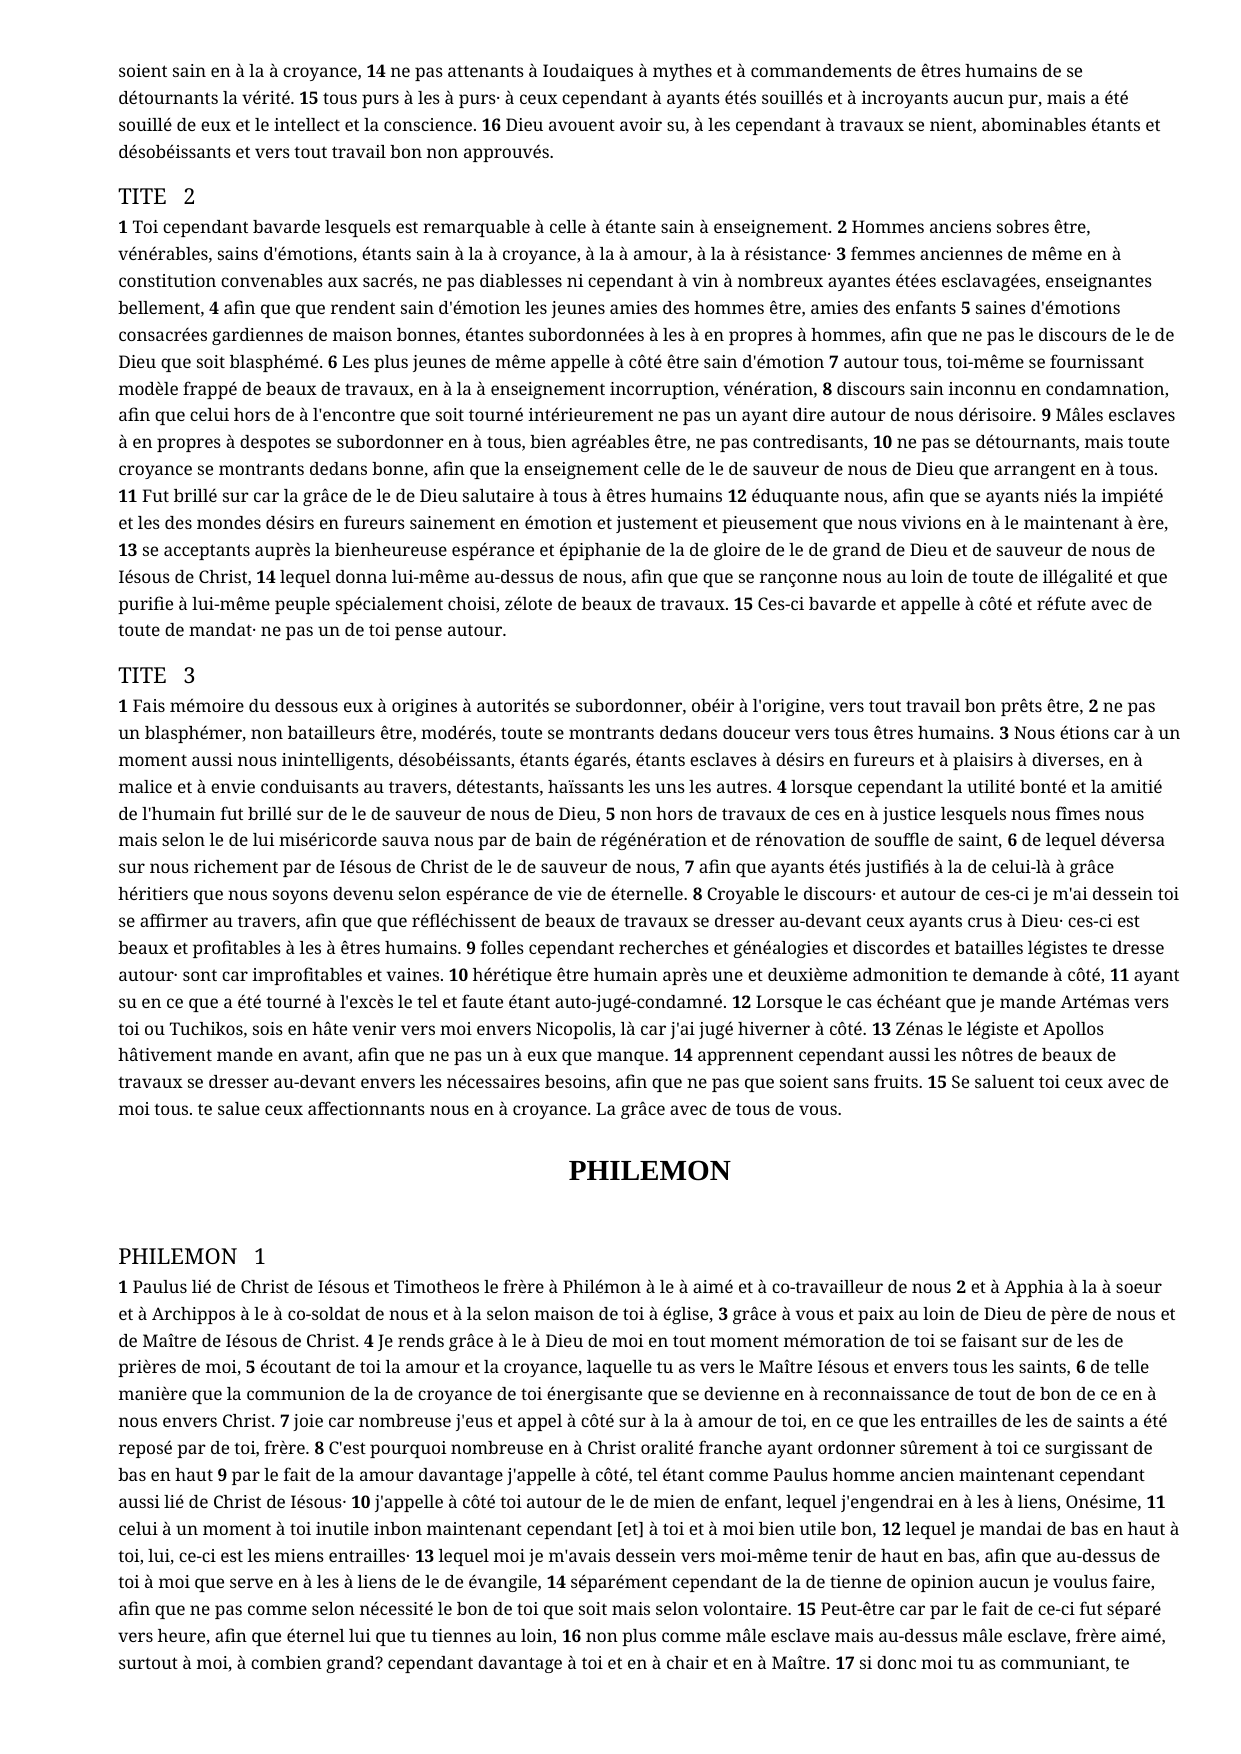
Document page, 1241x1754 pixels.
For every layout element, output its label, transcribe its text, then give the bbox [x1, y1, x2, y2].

text soient sain en à la à croyance, 14 ne pas attenants à Ioudaiques à mythes et à commandements de êtres humains de se détournants la vérité. 15 tous purs à les à purs· à ceux cependant à ayants étés souillés et à incroyants aucun pur, mais a été souillé de eux et le intellect et la conscience. 16 Dieu avouent avoir su, à les cependant à travaux se nient, abominables étants et désobéissants et vers tout travail bon non approuvés. [118, 59, 1181, 163]
text TITE 2 [118, 181, 1181, 211]
subtitle PHILEMON [118, 1153, 1181, 1187]
text PHILEMON 1 [118, 1241, 1181, 1271]
text 1 Fais mémoire du dessous eux à origines à autorités se subordonner, obéir à l'origine, vers tout travail bon prêts être, 2 ne pas un blasphémer, non batailleurs être, modérés, toute se montrants dedans douceur vers tous êtres humains. 3 Nous étions car à un moment aussi nous inintelligents, désobéissants, étants égarés, étants esclaves à désirs en fureurs et à plaisirs à diverses, en à malice et à envie conduisants au travers, détestants, haïssants les uns les autres. 4 lorsque cependant la utilité bonté et la amitié de l'humain fut brillé sur de le de sauveur de nous de Dieu, 5 non hors de travaux de ces en à justice lesquels nous fîmes nous mais selon le de lui miséricorde sauva nous par de bain de régénération et de rénovation de souffle de saint, 6 de lequel déversa sur nous richement par de Iésous de Christ de le de sauveur de nous, 7 afin que ayants étés justifiés à la de celui-là à grâce héritiers que nous soyons devenu selon espérance de vie de éternelle. 8 Croyable le discours· et autour de ces-ci je m'ai dessein toi se affirmer au travers, afin que que réfléchissent de beaux de travaux se dresser au-devant ceux ayants crus à Dieu· ces-ci est beaux et profitables à les à êtres humains. 9 folles cependant recherches et généalogies et discordes et batailles légistes te dresse autour· sont car improfitables et vaines. 10 hérétique être humain après une et deuxième admonition te demande à côté, 11 ayant su en ce que a été tourné à l'excès le tel et faute étant auto-jugé-condamné. 12 Lorsque le cas échéant que je mande Artémas vers toi ou Tuchikos, sois en hâte venir vers moi envers Nicopolis, là car j'ai jugé hiverner à côté. 13 Zénas le légiste et Apollos hâtivement mande en avant, afin que ne pas un à eux que manque. 14 apprennent cependant aussi les nôtres de beaux de travaux se dresser au-devant envers les nécessaires besoins, afin que ne pas que soient sans fruits. 15 Se saluent toi ceux avec de moi tous. te salue ceux affectionnants nous en à croyance. La grâce avec de tous de vous. [118, 694, 1181, 1121]
text 1 Paulus lié de Christ de Iésous et Timotheos le frère à Philémon à le à aimé et à co-travailleur de nous 2 et à Apphia à la à soeur et à Archippos à le à co-soldat de nous et à la selon maison de toi à église, 3 grâce à vous et paix au loin de Dieu de père de nous et de Maître de Iésous de Christ. 4 Je rends grâce à le à Dieu de moi en tout moment mémoration de toi se faisant sur de les de prières de moi, 5 écoutant de toi la amour et la croyance, laquelle tu as vers le Maître Iésous et envers tous les saints, 6 de telle manière que la communion de la de croyance de toi énergisante que se devienne en à reconnaissance de tout de bon de ce en à nous envers Christ. 7 joie car nombreuse j'eus et appel à côté sur à la à amour de toi, en ce que les entrailles de les de saints a été reposé par de toi, frère. 8 C'est pourquoi nombreuse en à Christ oralité franche ayant ordonner sûrement à toi ce surgissant de bas en haut 9 par le fait de la amour davantage j'appelle à côté, tel étant comme Paulus homme ancien maintenant cependant aussi lié de Christ de Iésous· 10 j'appelle à côté toi autour de le de mien de enfant, lequel j'engendrai en à les à liens, Onésime, 11 celui à un moment à toi inutile inbon maintenant cependant [et] à toi et à moi bien utile bon, 12 lequel je mandai de bas en haut à toi, lui, ce-ci est les miens entrailles· 13 lequel moi je m'avais dessein vers moi-même tenir de haut en bas, afin que au-dessus de toi à moi que serve en à les à liens de le de évangile, 14 séparément cependant de la de tienne de opinion aucun je voulus faire, afin que ne pas comme selon nécessité le bon de toi que soit mais selon volontaire. 15 Peut-être car par le fait de ce-ci fut séparé vers heure, afin que éternel lui que tu tiennes au loin, 16 non plus comme mâle esclave mais au-dessus mâle esclave, frère aimé, surtout à moi, à combien grand? cependant davantage à toi et en à chair et en à Maître. 17 si donc moi tu as communiant, te [118, 1275, 1181, 1674]
text TITE 3 [118, 660, 1181, 690]
text 1 Toi cependant bavarde lesquels est remarquable à celle à étante sain à enseignement. 2 Hommes anciens sobres être, vénérables, sains d'émotions, étants sain à la à croyance, à la à amour, à la à résistance· 3 femmes anciennes de même en à constitution convenables aux sacrés, ne pas diablesses ni cependant à vin à nombreux ayantes étées esclavagées, enseignantes bellement, 4 afin que que rendent sain d'émotion les jeunes amies des hommes être, amies des enfants 5 saines d'émotions consacrées gardiennes de maison bonnes, étantes subordonnées à les à en propres à hommes, afin que ne pas le discours de le de Dieu que soit blasphémé. 6 Les plus jeunes de même appelle à côté être sain d'émotion 7 autour tous, toi-même se fournissant modèle frappé de beaux de travaux, en à la à enseignement incorruption, vénération, 8 discours sain inconnu en condamnation, afin que celui hors de à l'encontre que soit tourné intérieurement ne pas un ayant dire autour de nous dérisoire. 9 Mâles esclaves à en propres à despotes se subordonner en à tous, bien agréables être, ne pas contredisants, 10 ne pas se détournants, mais toute croyance se montrants dedans bonne, afin que la enseignement celle de le de sauveur de nous de Dieu que arrangent en à tous. 11 Fut brillé sur car la grâce de le de Dieu salutaire à tous à êtres humains 12 éduquante nous, afin que se ayants niés la impiété et les des mondes désirs en fureurs sainement en émotion et justement et pieusement que nous vivions en à le maintenant à ère, 13 se acceptants auprès la bienheureuse espérance et épiphanie de la de gloire de le de grand de Dieu et de sauveur de nous de Iésous de Christ, 14 lequel donna lui-même au-dessus de nous, afin que que se rançonne nous au loin de toute de illégalité et que purifie à lui-même peuple spécialement choisi, zélote de beaux de travaux. 15 Ces-ci bavarde et appelle à côté et réfute avec de toute de mandat· ne pas un de toi pense autour. [118, 215, 1181, 642]
